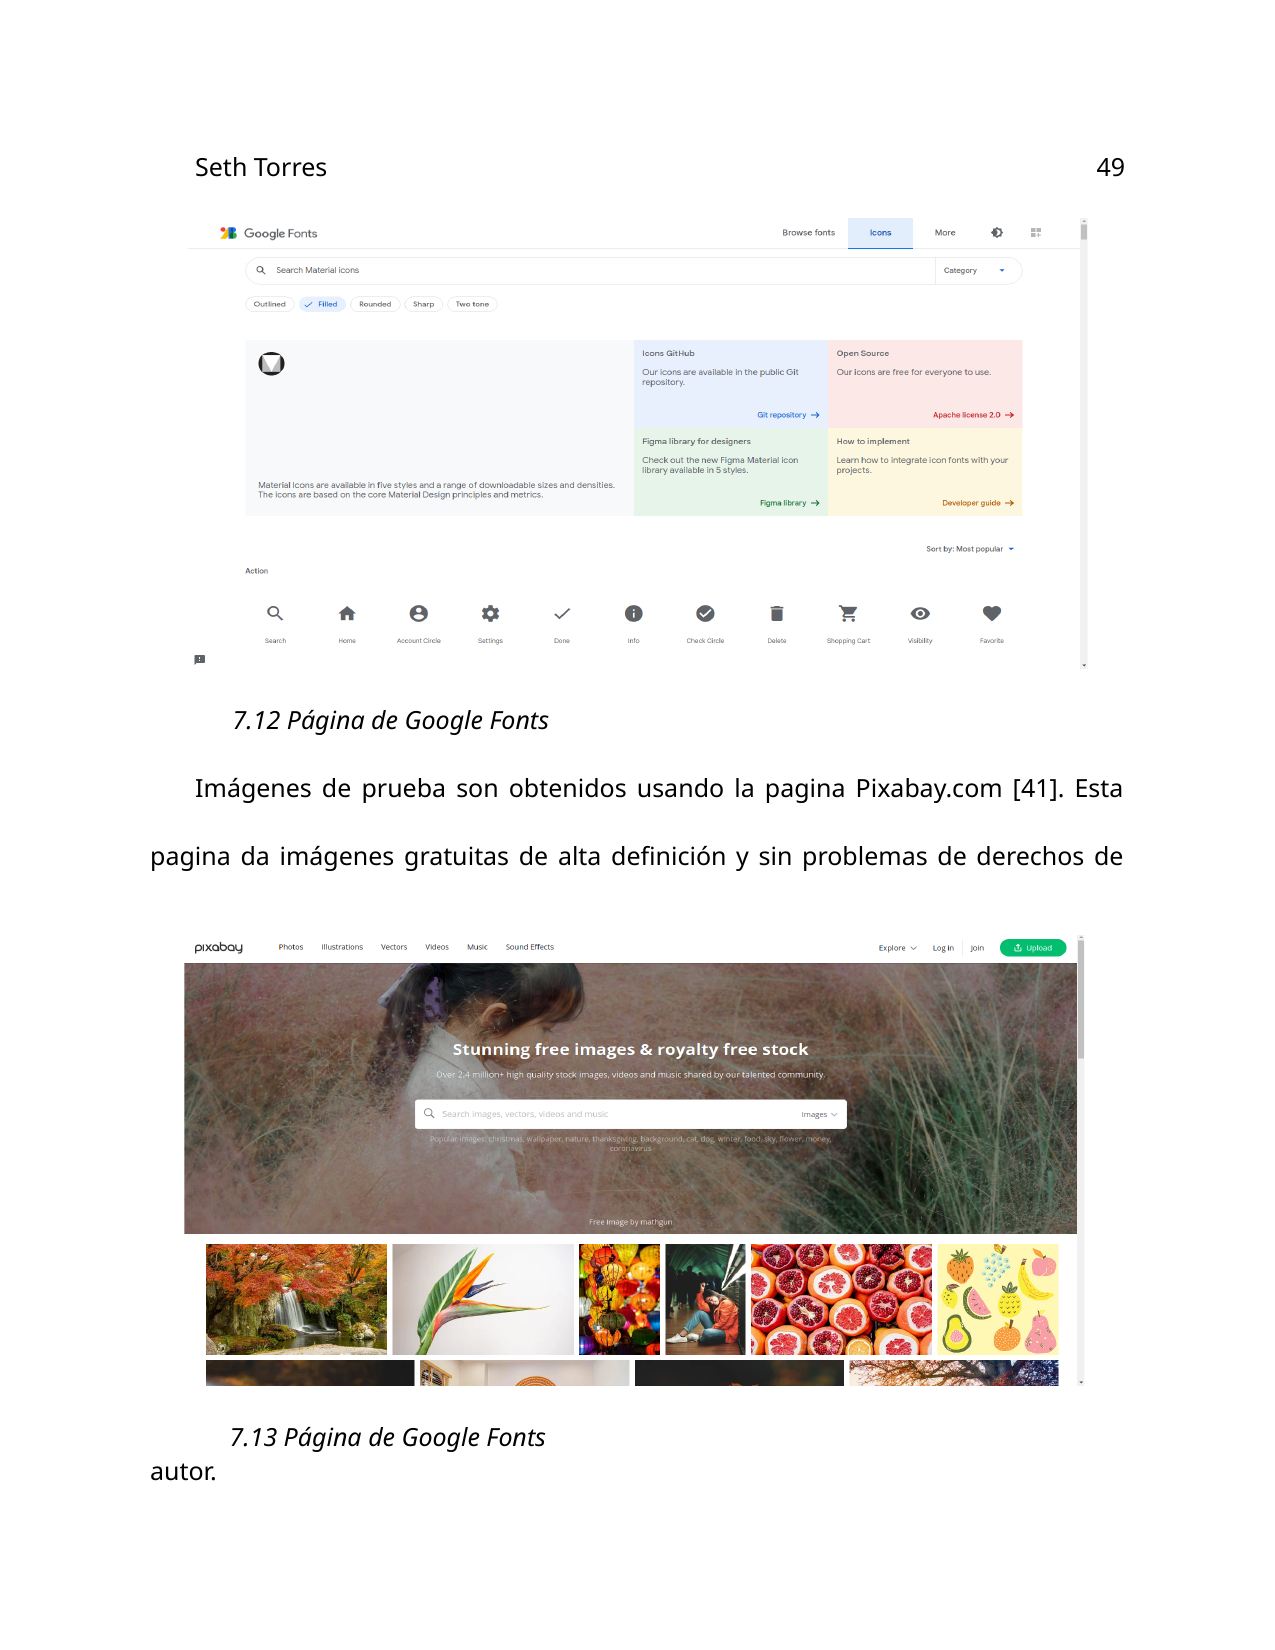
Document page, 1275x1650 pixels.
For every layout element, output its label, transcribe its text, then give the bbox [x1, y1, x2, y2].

text 7.12 Página de Google Fonts [187, 669, 1087, 737]
text 7.13 Página de Google Fonts [184, 1386, 1084, 1454]
picture [184, 935, 1085, 1386]
picture [187, 218, 1088, 669]
text Imágenes de prueba son obtenidos usando la pagina Pixabay.com [41]. Esta pagina da imágenes gratuitas de alta definición y sin problemas de derechos de autor. [150, 206, 1125, 1488]
